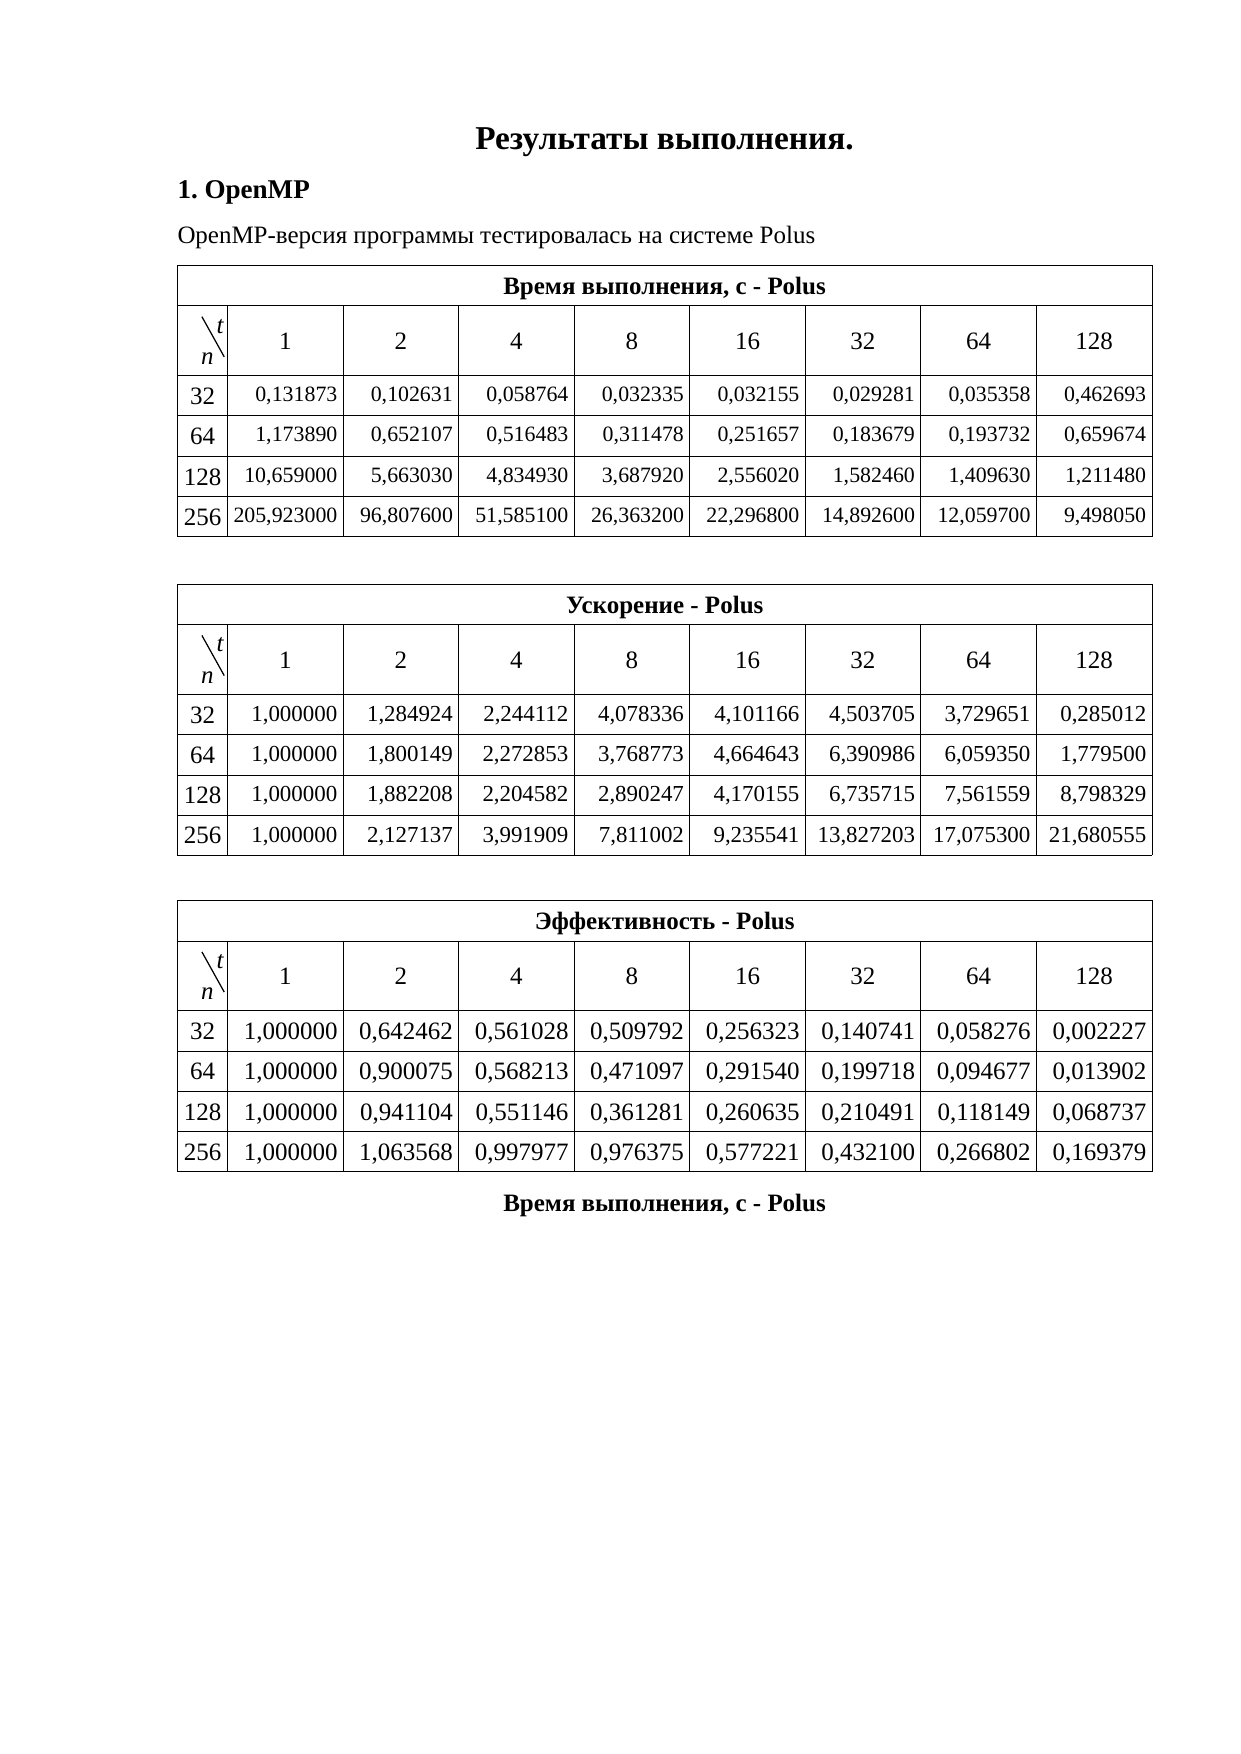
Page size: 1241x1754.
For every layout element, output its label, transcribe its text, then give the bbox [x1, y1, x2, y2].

table_cell 3,768773 [575, 735, 689, 774]
table_cell 0,291540 [690, 1052, 805, 1091]
table_cell 205,923000 [228, 497, 343, 536]
table_cell 6,735715 [806, 776, 920, 815]
table_cell 1,000000 [228, 735, 343, 774]
table_cell 128 [1037, 625, 1152, 694]
table_cell 32 [178, 695, 227, 734]
table_cell 256 [178, 1132, 227, 1171]
table_cell 0,032335 [575, 376, 689, 415]
table_cell 0,642462 [344, 1011, 458, 1051]
table_cell 0,900075 [344, 1052, 458, 1091]
table_cell 0,941104 [344, 1092, 458, 1131]
table_cell 2,127137 [344, 816, 458, 855]
table_cell 128 [1037, 306, 1152, 375]
table_cell [178, 306, 227, 375]
table_cell 1,000000 [228, 1052, 343, 1091]
table_cell 21,680555 [1037, 816, 1152, 855]
table_header Эффективность - Polus [178, 901, 1152, 941]
table_cell 32 [806, 306, 920, 375]
table_cell 8 [575, 306, 689, 375]
table_cell 0,659674 [1037, 416, 1152, 456]
table_cell 2 [344, 625, 458, 694]
table_cell 13,827203 [806, 816, 920, 855]
table_cell 10,659000 [228, 457, 343, 496]
table_cell 0,094677 [921, 1052, 1036, 1091]
text OpenMP-версия программы тестировалась на системе Polus [177, 220, 1152, 249]
table_cell 4,078336 [575, 695, 689, 734]
table_cell 7,811002 [575, 816, 689, 855]
table_cell 2,244112 [459, 695, 574, 734]
table_cell 4 [459, 625, 574, 694]
table_cell 0,976375 [575, 1132, 689, 1171]
table_cell 1,000000 [228, 816, 343, 855]
table_cell 8 [575, 625, 689, 694]
table_cell 22,296800 [690, 497, 805, 536]
table_cell 0,251657 [690, 416, 805, 456]
table_header Время выполнения, c - Polus [178, 266, 1152, 305]
table_cell 1,173890 [228, 416, 343, 456]
table_cell 17,075300 [921, 816, 1036, 855]
subtitle 1. OpenMP [177, 173, 1152, 204]
table_cell [178, 625, 227, 694]
table_cell 8,798329 [1037, 776, 1152, 815]
table_cell 4,664643 [690, 735, 805, 774]
table_cell 1 [228, 306, 343, 375]
table_cell 1,211480 [1037, 457, 1152, 496]
table_cell 0,169379 [1037, 1132, 1152, 1171]
subtitle Результаты выполнения. [177, 118, 1152, 156]
table_cell 64 [178, 416, 227, 456]
table_cell 1,779500 [1037, 735, 1152, 774]
table_cell 3,687920 [575, 457, 689, 496]
table_cell 128 [178, 1092, 227, 1131]
table_cell 8 [575, 942, 689, 1010]
table_cell 64 [921, 942, 1036, 1010]
table_cell 5,663030 [344, 457, 458, 496]
table_cell 0,311478 [575, 416, 689, 456]
table_cell 0,183679 [806, 416, 920, 456]
table_cell 0,471097 [575, 1052, 689, 1091]
table_cell 4 [459, 942, 574, 1010]
table_cell 0,568213 [459, 1052, 574, 1091]
table_cell 16 [690, 625, 805, 694]
table_cell 0,260635 [690, 1092, 805, 1131]
table_cell 4,834930 [459, 457, 574, 496]
table_cell 16 [690, 306, 805, 375]
table_cell 32 [178, 1011, 227, 1051]
table_cell 64 [921, 306, 1036, 375]
table_cell 2 [344, 942, 458, 1010]
table_cell 1 [228, 942, 343, 1010]
table_cell 64 [178, 1052, 227, 1091]
table_cell 0,140741 [806, 1011, 920, 1051]
table_cell 2,890247 [575, 776, 689, 815]
table_cell [178, 942, 227, 1010]
table_cell 64 [178, 735, 227, 774]
table_cell 0,199718 [806, 1052, 920, 1091]
table_cell 14,892600 [806, 497, 920, 536]
table_cell 0,577221 [690, 1132, 805, 1171]
table_cell 2,556020 [690, 457, 805, 496]
table_cell 0,102631 [344, 376, 458, 415]
table_cell 0,131873 [228, 376, 343, 415]
table_cell 6,059350 [921, 735, 1036, 774]
table_cell 32 [178, 376, 227, 415]
table_cell 4,101166 [690, 695, 805, 734]
table_cell 12,059700 [921, 497, 1036, 536]
table_cell 0,029281 [806, 376, 920, 415]
table_cell 0,285012 [1037, 695, 1152, 734]
table_cell 0,997977 [459, 1132, 574, 1171]
table_cell 4,503705 [806, 695, 920, 734]
table_cell 0,509792 [575, 1011, 689, 1051]
table_cell 1,063568 [344, 1132, 458, 1171]
table_cell 4 [459, 306, 574, 375]
table_cell 26,363200 [575, 497, 689, 536]
table_cell 1,409630 [921, 457, 1036, 496]
table_cell 9,498050 [1037, 497, 1152, 536]
table_cell 0,068737 [1037, 1092, 1152, 1131]
table_cell 0,462693 [1037, 376, 1152, 415]
table_cell 32 [806, 625, 920, 694]
table_cell 1,284924 [344, 695, 458, 734]
table_cell 256 [178, 497, 227, 536]
table_cell 51,585100 [459, 497, 574, 536]
table_cell 0,058276 [921, 1011, 1036, 1051]
table_cell 0,652107 [344, 416, 458, 456]
table_cell 1,000000 [228, 776, 343, 815]
table_cell 0,035358 [921, 376, 1036, 415]
table_cell 0,551146 [459, 1092, 574, 1131]
table_cell 2,272853 [459, 735, 574, 774]
table_cell 4,170155 [690, 776, 805, 815]
table_cell 1,800149 [344, 735, 458, 774]
table_cell 128 [1037, 942, 1152, 1010]
table_cell 1,000000 [228, 1132, 343, 1171]
table_cell 256 [178, 816, 227, 855]
table_cell 1,882208 [344, 776, 458, 815]
table_cell 0,210491 [806, 1092, 920, 1131]
table_cell 0,266802 [921, 1132, 1036, 1171]
table_cell 96,807600 [344, 497, 458, 536]
table_cell 2 [344, 306, 458, 375]
table_cell 32 [806, 942, 920, 1010]
subtitle Время выполнения, c - Polus [177, 1188, 1152, 1217]
table_cell 128 [178, 776, 227, 815]
table_cell 3,729651 [921, 695, 1036, 734]
table_cell 0,118149 [921, 1092, 1036, 1131]
table_cell 0,516483 [459, 416, 574, 456]
table_cell 0,193732 [921, 416, 1036, 456]
table_cell 0,256323 [690, 1011, 805, 1051]
table_cell 0,432100 [806, 1132, 920, 1171]
table_cell 0,361281 [575, 1092, 689, 1131]
table_cell 16 [690, 942, 805, 1010]
table_cell 0,561028 [459, 1011, 574, 1051]
table_cell 0,058764 [459, 376, 574, 415]
table_cell 0,002227 [1037, 1011, 1152, 1051]
table_cell 128 [178, 457, 227, 496]
table_cell 1 [228, 625, 343, 694]
table_cell 6,390986 [806, 735, 920, 774]
table_header Ускорение - Polus [178, 585, 1152, 624]
table_cell 2,204582 [459, 776, 574, 815]
table_cell 1,582460 [806, 457, 920, 496]
table_cell 3,991909 [459, 816, 574, 855]
table_cell 64 [921, 625, 1036, 694]
table_cell 9,235541 [690, 816, 805, 855]
table_cell 1,000000 [228, 1011, 343, 1051]
table_cell 0,013902 [1037, 1052, 1152, 1091]
table_cell 0,032155 [690, 376, 805, 415]
table_cell 7,561559 [921, 776, 1036, 815]
table_cell 1,000000 [228, 695, 343, 734]
table_cell 1,000000 [228, 1092, 343, 1131]
